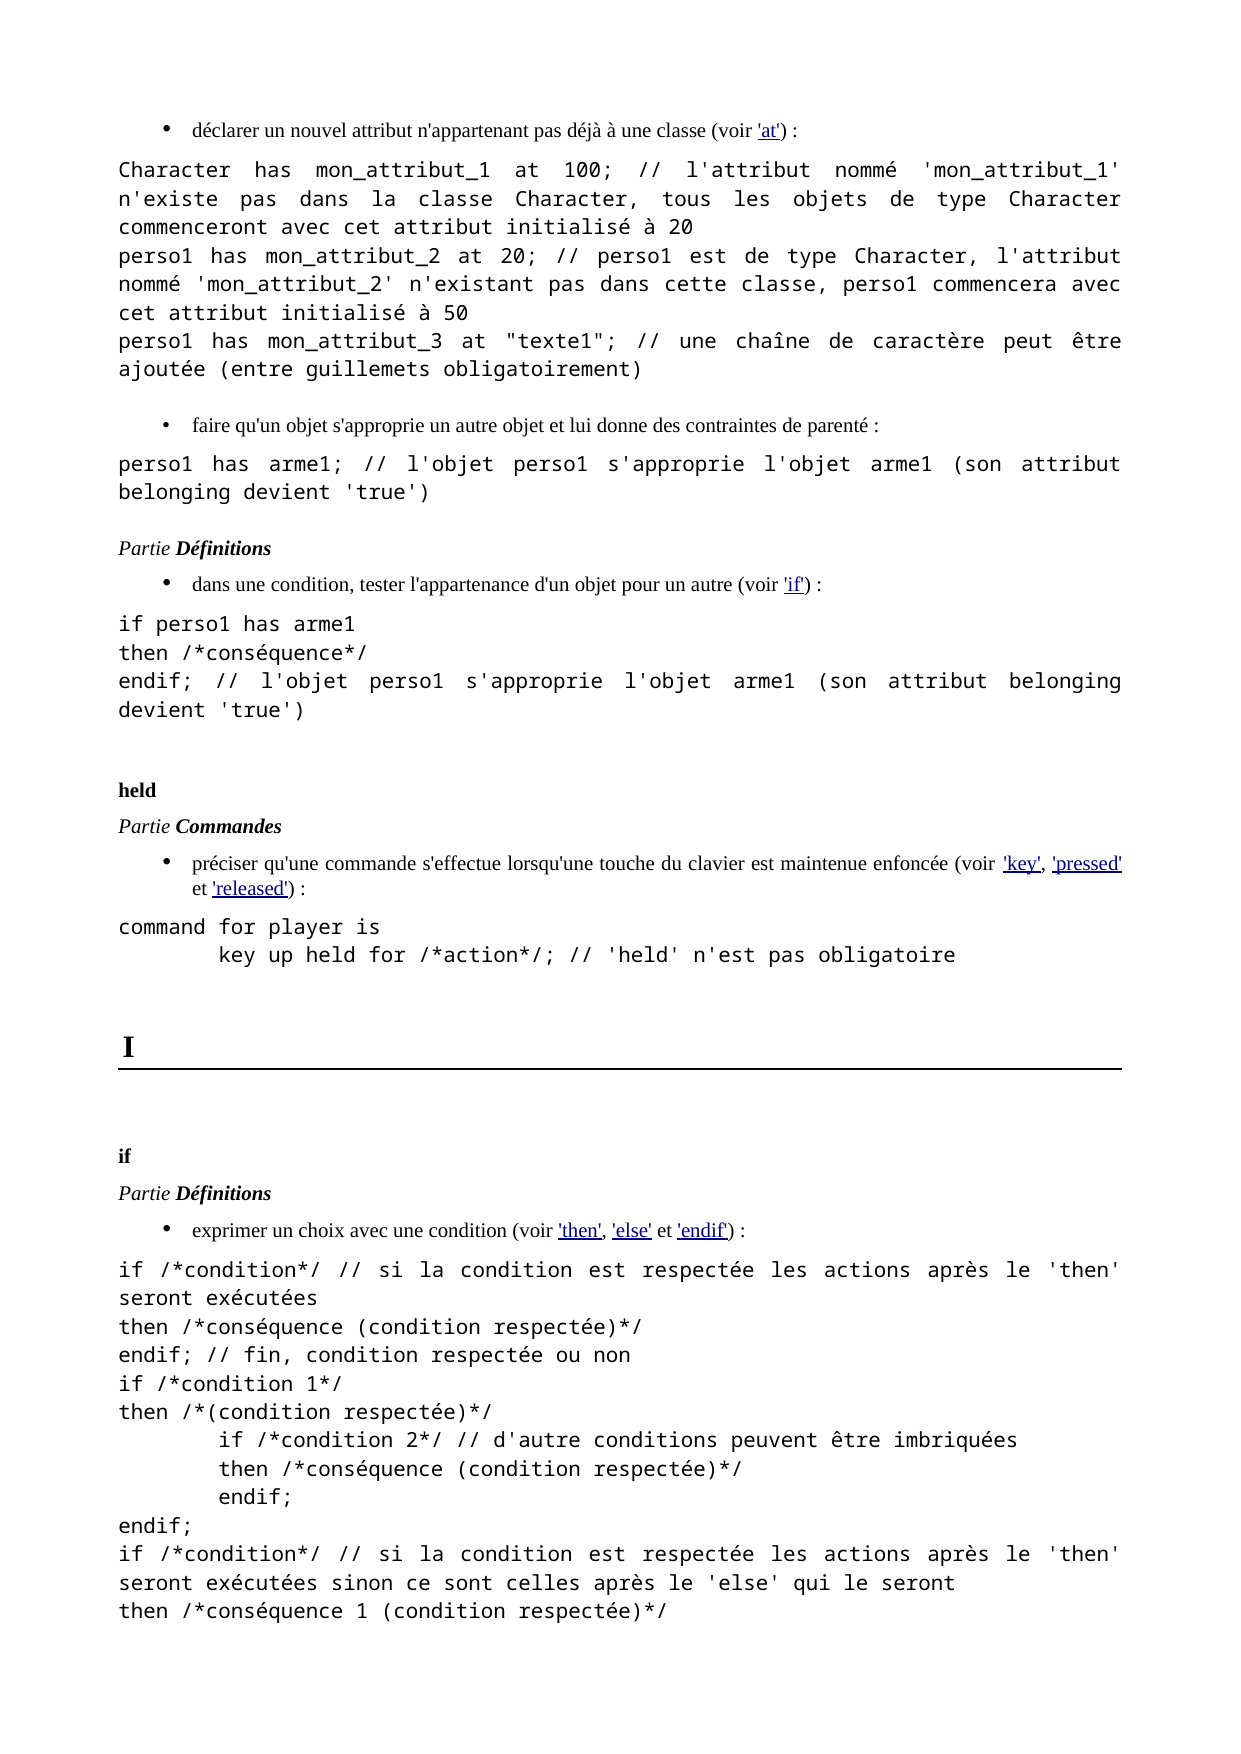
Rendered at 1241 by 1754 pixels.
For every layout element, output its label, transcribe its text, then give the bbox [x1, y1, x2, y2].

text endif; // l'objet perso1 s'approprie l'objet arme1 (son attribut belonging devient 'true') [118, 666, 1122, 723]
text Partie Commandes [118, 814, 1122, 838]
text if /*condition 1*/ [118, 1369, 1122, 1397]
text if /*condition*/ // si la condition est respectée les actions après le 'then' seront exécutées sinon ce sont celles après le 'else' qui le seront [118, 1539, 1122, 1596]
list faire qu'un objet s'approprie un autre objet et lui donne des contraintes de parenté : [162, 412, 1122, 437]
text then /*conséquence 1 (condition respectée)*/ [118, 1596, 1122, 1624]
text if /*condition 2*/ // d'autre conditions peuvent être imbriquées [118, 1426, 1122, 1454]
text Partie Définitions [118, 535, 1122, 559]
list exprimer un choix avec une condition (voir 'then', 'else' et 'endif') : [162, 1217, 1122, 1242]
text perso1 has mon_attribut_2 at 20; // perso1 est de type Character, l'attribut nommé 'mon_attribut_2' n'existant pas dans cette classe, perso1 commencera avec cet attribut initialisé à 50 [118, 241, 1122, 326]
list préciser qu'une commande s'effectue lorsqu'une touche du clavier est maintenue enfoncée (voir 'key', 'pressed' et 'released') : [162, 851, 1122, 900]
list dans une condition, tester l'appartenance d'un objet pour un autre (voir 'if') : [162, 572, 1122, 597]
text Partie Définitions [118, 1181, 1122, 1205]
subtitle held [118, 778, 1122, 802]
text then /*(condition respectée)*/ [118, 1397, 1122, 1426]
text Character has mon_attribut_1 at 100; // l'attribut nommé 'mon_attribut_1' n'existe pas dans la classe Character, tous les objets de type Character commenceront avec cet attribut initialisé à 20 [118, 156, 1122, 241]
text endif; [118, 1511, 1122, 1539]
subtitle I [118, 1023, 1122, 1068]
text endif; // fin, condition respectée ou non [118, 1340, 1122, 1369]
text then /*conséquence (condition respectée)*/ [118, 1312, 1122, 1340]
text endif; [118, 1482, 1122, 1511]
text command for player is [118, 912, 1122, 941]
subtitle if [118, 1144, 1122, 1168]
text key up held for /*action*/; // 'held' n'est pas obligatoire [118, 941, 1122, 969]
list déclarer un nouvel attribut n'appartenant pas déjà à une classe (voir 'at') : [162, 118, 1122, 143]
text perso1 has mon_attribut_3 at "texte1"; // une chaîne de caractère peut être ajoutée (entre guillemets obligatoirement) [118, 326, 1122, 383]
text if /*condition*/ // si la condition est respectée les actions après le 'then' seront exécutées [118, 1255, 1122, 1312]
text then /*conséquence (condition respectée)*/ [118, 1454, 1122, 1482]
text if perso1 has arme1 [118, 609, 1122, 638]
text then /*conséquence*/ [118, 638, 1122, 666]
text perso1 has arme1; // l'objet perso1 s'approprie l'objet arme1 (son attribut belonging devient 'true') [118, 449, 1122, 506]
